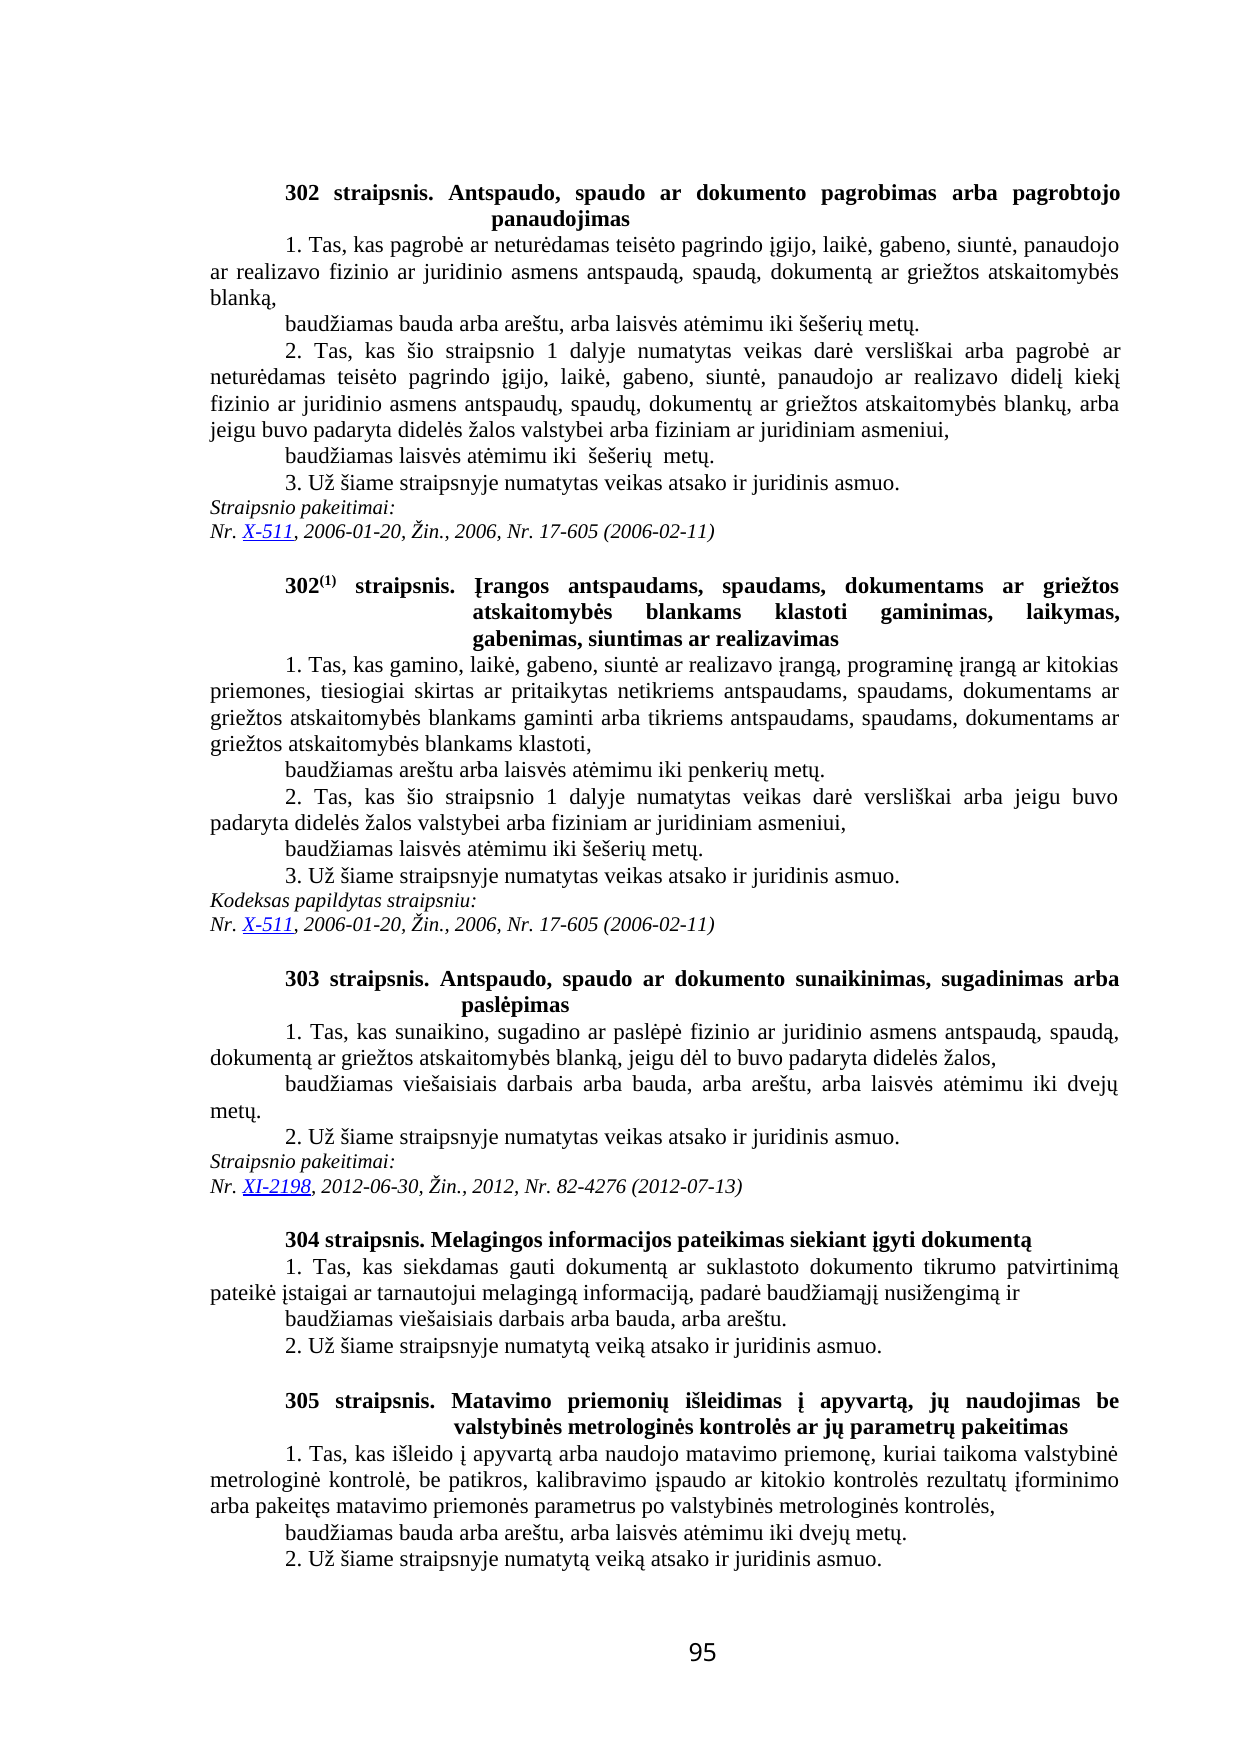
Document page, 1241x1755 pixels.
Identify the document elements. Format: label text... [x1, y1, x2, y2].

text 1. Tas, kas gamino, laikė, gabeno, siuntė ar realizavo įrangą, programinę įrangą ar kitokias priemones, tiesiogiai skirtas ar pritaikytas netikriems antspaudams, spaudams, dokumentams ar griežtos atskaitomybės blankams gaminti arba tikriems antspaudams, spaudams, dokumentams ar griežtos atskaitomybės blankams klastoti, [210, 651, 1120, 756]
text Nr. X-511, 2006-01-20, Žin., 2006, Nr. 17-605 (2006-02-11) [210, 912, 1120, 936]
text 305 straipsnis. Matavimo priemonių išleidimas į apyvartą, jų naudojimas be valstybinės metrologinės kontrolės ar jų parametrų pakeitimas [285, 1387, 1120, 1439]
text 304 straipsnis. Melagingos informacijos pateikimas siekiant įgyti dokumentą [285, 1226, 1120, 1253]
text baudžiamas laisvės atėmimu iki šešerių metų. [210, 835, 1120, 862]
text Nr. XI-2198, 2012-06-30, Žin., 2012, Nr. 82-4276 (2012-07-13) [210, 1173, 1120, 1198]
text 302(1) straipsnis. Įrangos antspaudams, spaudams, dokumentams ar griežtos atskaitomybės blankams klastoti gaminimas, laikymas, gabenimas, siuntimas ar realizavimas [285, 572, 1120, 651]
text 1. Tas, kas siekdamas gauti dokumentą ar suklastoto dokumento tikrumo patvirtinimą pateikė įstaigai ar tarnautojui melagingą informaciją, padarė baudžiamąjį nusižengimą ir [210, 1253, 1120, 1305]
text baudžiamas bauda arba areštu, arba laisvės atėmimu iki šešerių metų. [210, 311, 1120, 337]
text Kodeksas papildytas straipsniu: [210, 888, 1120, 912]
text 302 straipsnis. Antspaudo, spaudo ar dokumento pagrobimas arba pagrobtojo panaudojimas [285, 179, 1120, 231]
text 2. Už šiame straipsnyje numatytą veiką atsako ir juridinis asmuo. [210, 1545, 1120, 1571]
text 1. Tas, kas išleido į apyvartą arba naudojo matavimo priemonę, kuriai taikoma valstybinė metrologinė kontrolė, be patikros, kalibravimo įspaudo ar kitokio kontrolės rezultatų įforminimo arba pakeitęs matavimo priemonės parametrus po valstybinės metrologinės kontrolės, [210, 1439, 1120, 1519]
text Straipsnio pakeitimai: [210, 495, 1120, 519]
text 2. Tas, kas šio straipsnio 1 dalyje numatytas veikas darė versliškai arba jeigu buvo padaryta didelės žalos valstybei arba fiziniam ar juridiniam asmeniui, [210, 783, 1120, 835]
text baudžiamas viešaisiais darbais arba bauda, arba areštu. [210, 1305, 1120, 1332]
text baudžiamas laisvės atėmimu iki šešerių metų. [210, 442, 1120, 469]
text baudžiamas bauda arba areštu, arba laisvės atėmimu iki dvejų metų. [210, 1519, 1120, 1545]
text 303 straipsnis. Antspaudo, spaudo ar dokumento sunaikinimas, sugadinimas arba paslėpimas [285, 965, 1120, 1018]
text Straipsnio pakeitimai: [210, 1149, 1120, 1173]
text baudžiamas viešaisiais darbais arba bauda, arba areštu, arba laisvės atėmimu iki dvejų metų. [210, 1070, 1120, 1123]
text 2. Už šiame straipsnyje numatytą veiką atsako ir juridinis asmuo. [210, 1332, 1120, 1358]
text Nr. X-511, 2006-01-20, Žin., 2006, Nr. 17-605 (2006-02-11) [210, 519, 1120, 543]
text 2. Tas, kas šio straipsnio 1 dalyje numatytas veikas darė versliškai arba pagrobė ar neturėdamas teisėto pagrindo įgijo, laikė, gabeno, siuntė, panaudojo ar realizavo didelį kiekį fizinio ar juridinio asmens antspaudų, spaudų, dokumentų ar griežtos atskaitomybės blankų, arba jeigu buvo padaryta didelės žalos valstybei arba fiziniam ar juridiniam asmeniui, [210, 337, 1120, 442]
text 2. Už šiame straipsnyje numatytas veikas atsako ir juridinis asmuo. [210, 1123, 1120, 1149]
text 1. Tas, kas sunaikino, sugadino ar paslėpė fizinio ar juridinio asmens antspaudą, spaudą, dokumentą ar griežtos atskaitomybės blanką, jeigu dėl to buvo padaryta didelės žalos, [210, 1018, 1120, 1070]
text 1. Tas, kas pagrobė ar neturėdamas teisėto pagrindo įgijo, laikė, gabeno, siuntė, panaudojo ar realizavo fizinio ar juridinio asmens antspaudą, spaudą, dokumentą ar griežtos atskaitomybės blanką, [210, 231, 1120, 311]
text 3. Už šiame straipsnyje numatytas veikas atsako ir juridinis asmuo. [210, 469, 1120, 495]
text baudžiamas areštu arba laisvės atėmimu iki penkerių metų. [210, 756, 1120, 783]
text 3. Už šiame straipsnyje numatytas veikas atsako ir juridinis asmuo. [210, 862, 1120, 888]
